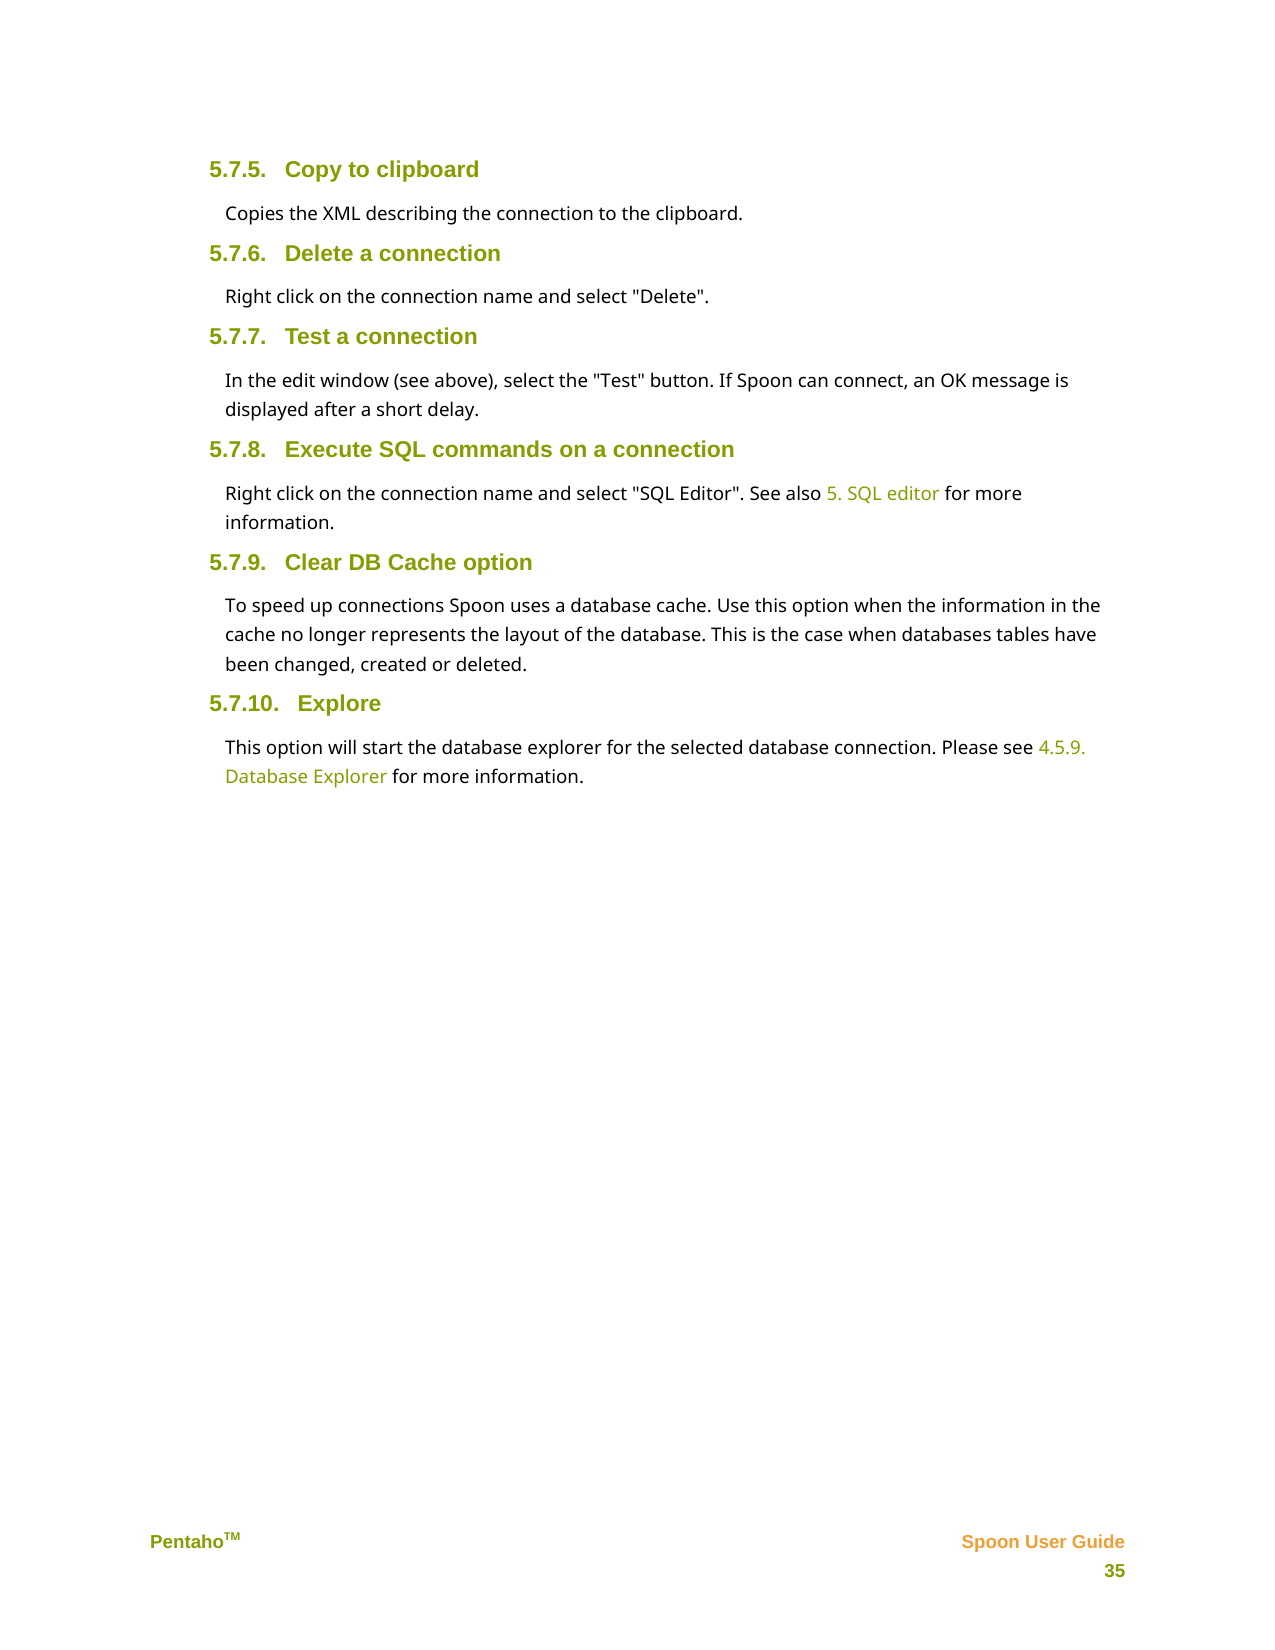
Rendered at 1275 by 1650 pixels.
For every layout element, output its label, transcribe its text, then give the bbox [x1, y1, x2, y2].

subtitle Execute SQL commands on a connection [209, 429, 1125, 464]
text This option will start the database explorer for the selected database connection. Please see 4.5.9. Database Explorer for more information. [225, 731, 1125, 789]
subtitle Clear DB Cache option [209, 542, 1125, 577]
text Right click on the connection name and select "SQL Editor". See also 5. SQL editor for more information. [225, 477, 1125, 535]
text Right click on the connection name and select "Delete". [225, 281, 1125, 310]
subtitle Explore [209, 684, 1125, 719]
text In the edit window (see above), select the "Test" button. If Spoon can connect, an OK message is displayed after a short delay. [225, 364, 1125, 422]
subtitle Test a connection [209, 317, 1125, 352]
text Copies the XML describing the connection to the clipboard. [225, 197, 1125, 226]
subtitle Delete a connection [209, 233, 1125, 268]
subtitle Copy to clipboard [209, 150, 1125, 185]
text To speed up connections Spoon uses a database cache. Use this option when the information in the cache no longer represents the layout of the database. This is the case when databases tables have been changed, created or deleted. [225, 589, 1125, 677]
